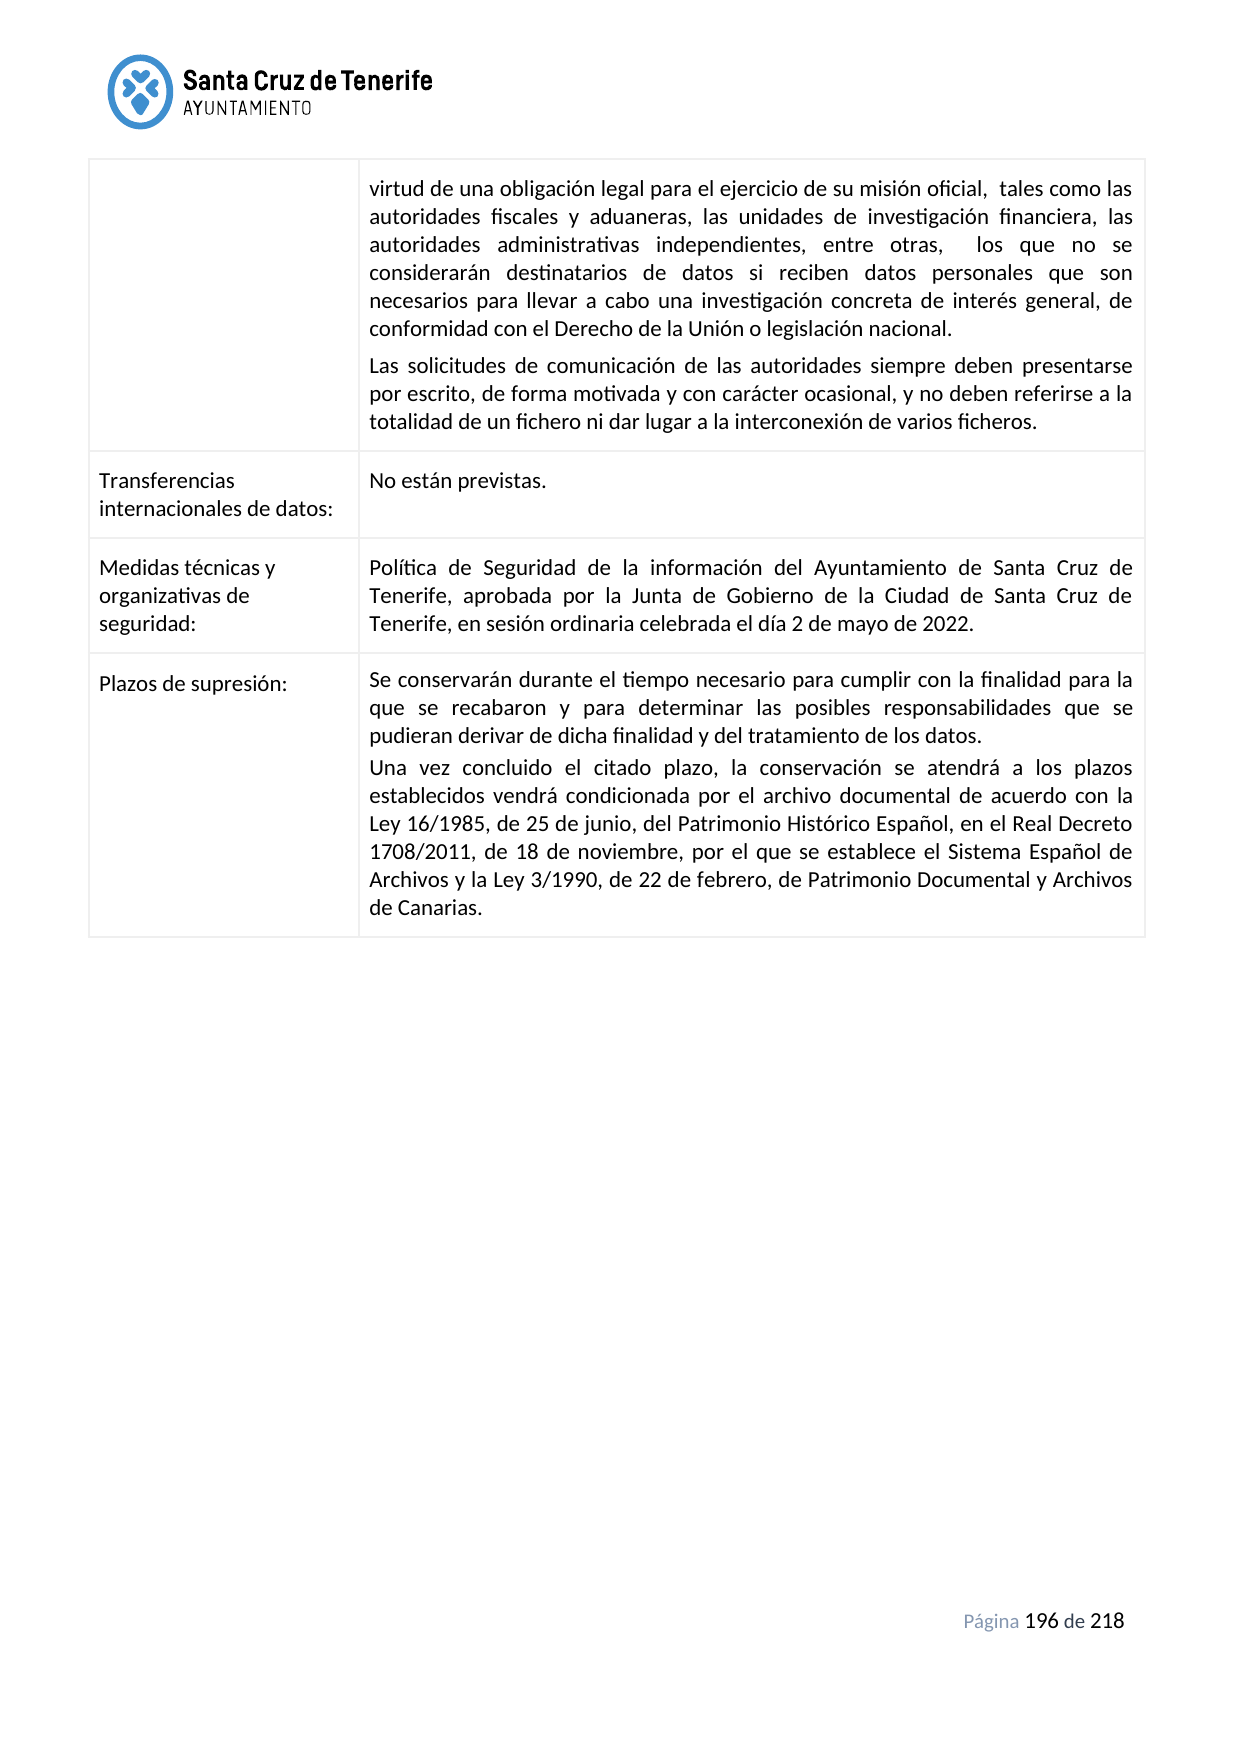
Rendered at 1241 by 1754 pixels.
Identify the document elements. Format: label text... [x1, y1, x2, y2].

table_cell Se conservarán durante el tiempo necesario para cumplir con la finalidad para la que se recabaron y para determinar las posibles responsabilidades que se pudieran derivar de dicha finalidad y del tratamiento de los datos. Una vez concluido el citado plazo, la conservación se atendrá a los plazos establecidos vendrá condicionada por el archivo documental de acuerdo con la Ley 16/1985, de 25 de junio, del Patrimonio Histórico Español, en el Real Decreto 1708/2011, de 18 de noviembre, por el que se establece el Sistema Español de Archivos y la Ley 3/1990, de 22 de febrero, de Patrimonio Documental y Archivos de Canarias. [360, 654, 1144, 936]
table_cell Medidas técnicas y organizativas de seguridad: [90, 539, 358, 652]
table_cell virtud de una obligación legal para el ejercicio de su misión oficial, tales como las autoridades fiscales y aduaneras, las unidades de investigación financiera, las autoridades administrativas independientes, entre otras, los que no se considerarán destinatarios de datos si reciben datos personales que son necesarios para llevar a cabo una investigación concreta de interés general, de conformidad con el Derecho de la Unión o legislación nacional. Las solicitudes de comunicación de las autoridades siempre deben presentarse por escrito, de forma motivada y con carácter ocasional, y no deben referirse a la totalidad de un fichero ni dar lugar a la interconexión de varios ficheros. [360, 160, 1144, 449]
table_cell [90, 160, 358, 449]
table_cell Política de Seguridad de la información del Ayuntamiento de Santa Cruz de Tenerife, aprobada por la Junta de Gobierno de la Ciudad de Santa Cruz de Tenerife, en sesión ordinaria celebrada el día 2 de mayo de 2022. [360, 539, 1144, 652]
table_cell Transferencias internacionales de datos: [90, 452, 358, 537]
table_cell Plazos de supresión: [90, 654, 358, 936]
table_cell No están previstas. [360, 452, 1144, 537]
